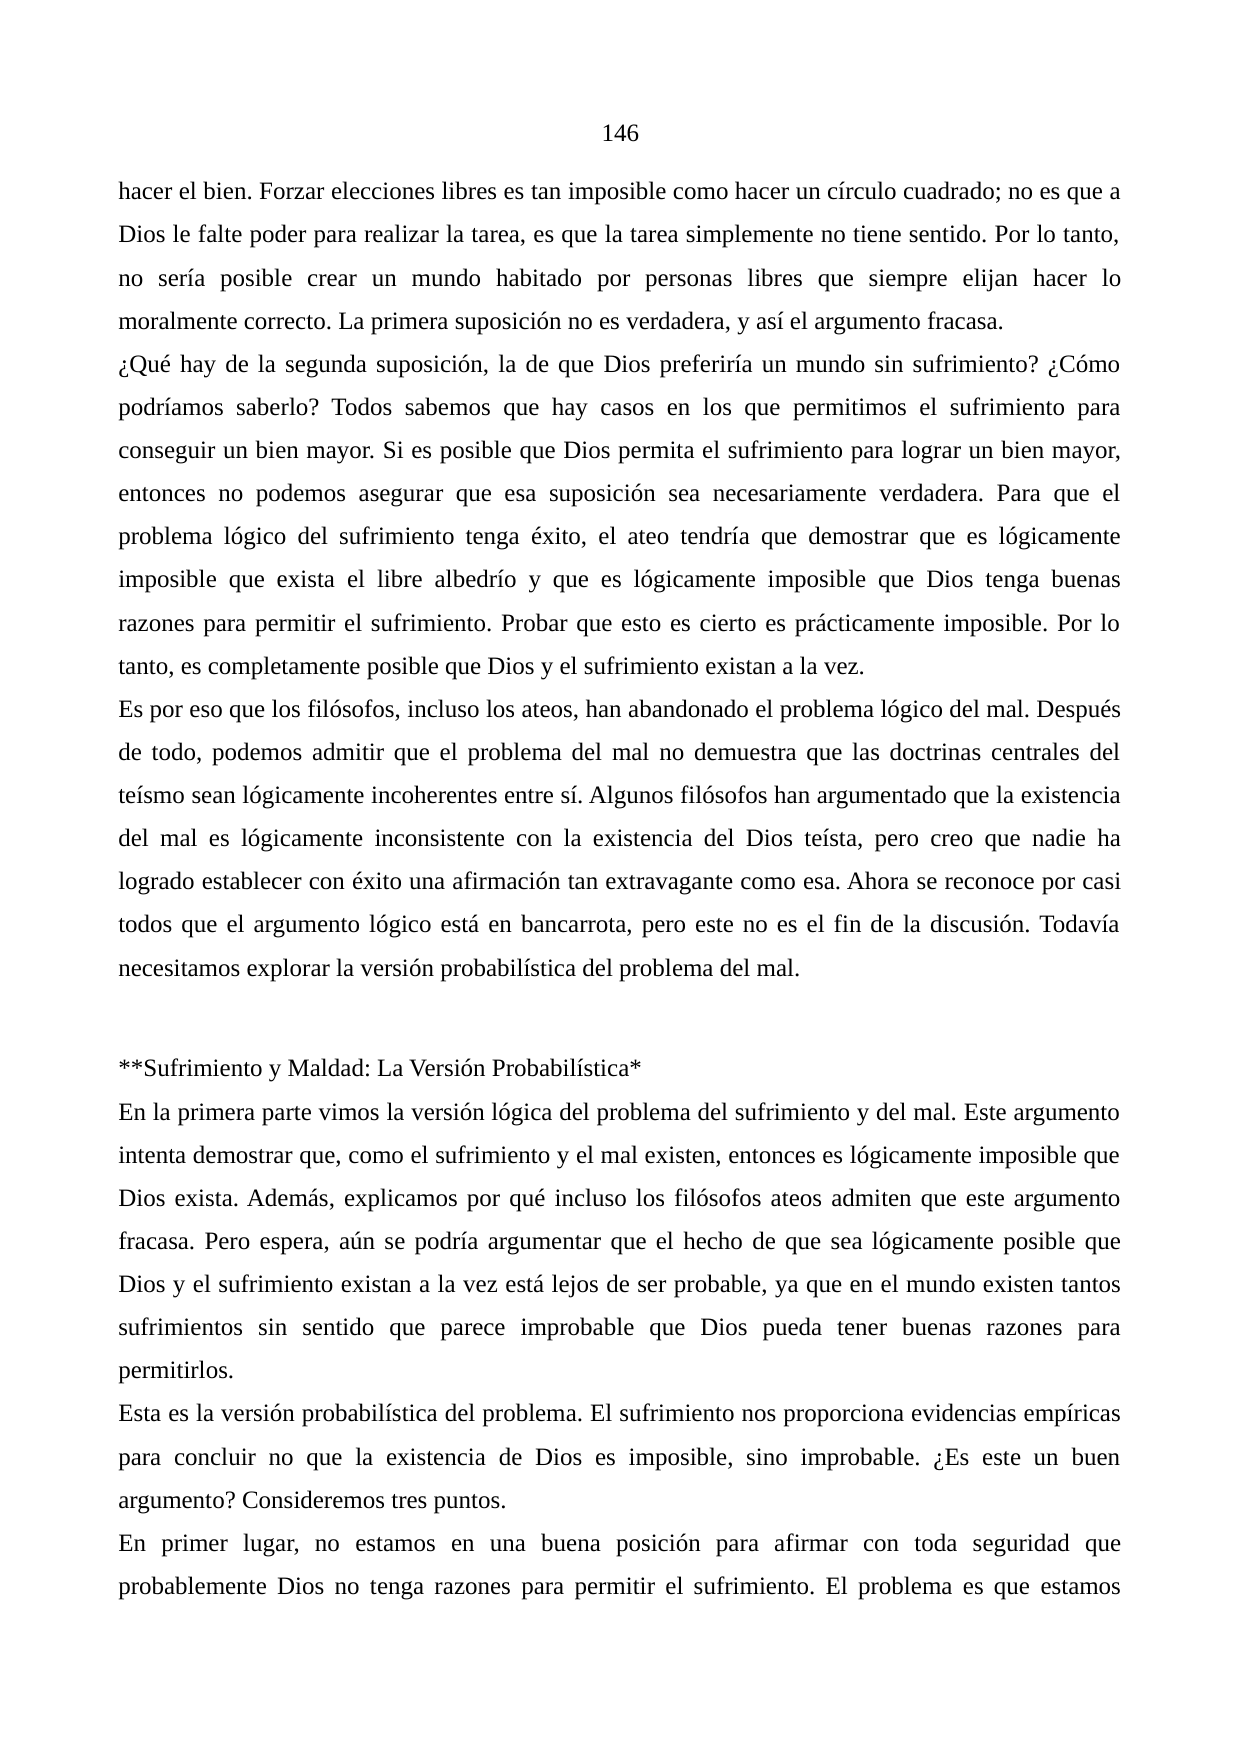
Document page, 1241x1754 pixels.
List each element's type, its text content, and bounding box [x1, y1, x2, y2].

text **Sufrimiento y Maldad: La Versión Probabilística* [118, 1053, 1122, 1082]
text hacer el bien. Forzar elecciones libres es tan imposible como hacer un círculo cuadrado; no es que a Dios le falte poder para realizar la tarea, es que la tarea simplemente no tiene sentido. Por lo tanto, no sería posible crear un mundo habitado por personas libres que siempre elijan hacer lo moralmente correcto. La primera suposición no es verdadera, y así el argumento fracasa. [118, 176, 1122, 334]
text En la primera parte vimos la versión lógica del problema del sufrimiento y del mal. Este argumento intenta demostrar que, como el sufrimiento y el mal existen, entonces es lógicamente imposible que Dios exista. Además, explicamos por qué incluso los filósofos ateos admiten que este argumento fracasa. Pero espera, aún se podría argumentar que el hecho de que sea lógicamente posible que Dios y el sufrimiento existan a la vez está lejos de ser probable, ya que en el mundo existen tantos sufrimientos sin sentido que parece improbable que Dios pueda tener buenas razones para permitirlos. [118, 1097, 1122, 1384]
text En primer lugar, no estamos en una buena posición para afirmar con toda seguridad que probablemente Dios no tenga razones para permitir el sufrimiento. El problema es que estamos [118, 1528, 1122, 1600]
text Es por eso que los filósofos, incluso los ateos, han abandonado el problema lógico del mal. Después de todo, podemos admitir que el problema del mal no demuestra que las doctrinas centrales del teísmo sean lógicamente incoherentes entre sí. Algunos filósofos han argumentado que la existencia del mal es lógicamente inconsistente con la existencia del Dios teísta, pero creo que nadie ha logrado establecer con éxito una afirmación tan extravagante como esa. Ahora se reconoce por casi todos que el argumento lógico está en bancarrota, pero este no es el fin de la discusión. Todavía necesitamos explorar la versión probabilística del problema del mal. [118, 694, 1122, 981]
text ¿Qué hay de la segunda suposición, la de que Dios preferiría un mundo sin sufrimiento? ¿Cómo podríamos saberlo? Todos sabemos que hay casos en los que permitimos el sufrimiento para conseguir un bien mayor. Si es posible que Dios permita el sufrimiento para lograr un bien mayor, entonces no podemos asegurar que esa suposición sea necesariamente verdadera. Para que el problema lógico del sufrimiento tenga éxito, el ateo tendría que demostrar que es lógicamente imposible que exista el libre albedrío y que es lógicamente imposible que Dios tenga buenas razones para permitir el sufrimiento. Probar que esto es cierto es prácticamente imposible. Por lo tanto, es completamente posible que Dios y el sufrimiento existan a la vez. [118, 349, 1122, 679]
text Esta es la versión probabilística del problema. El sufrimiento nos proporciona evidencias empíricas para concluir no que la existencia de Dios es imposible, sino improbable. ¿Es este un buen argumento? Consideremos tres puntos. [118, 1398, 1122, 1513]
